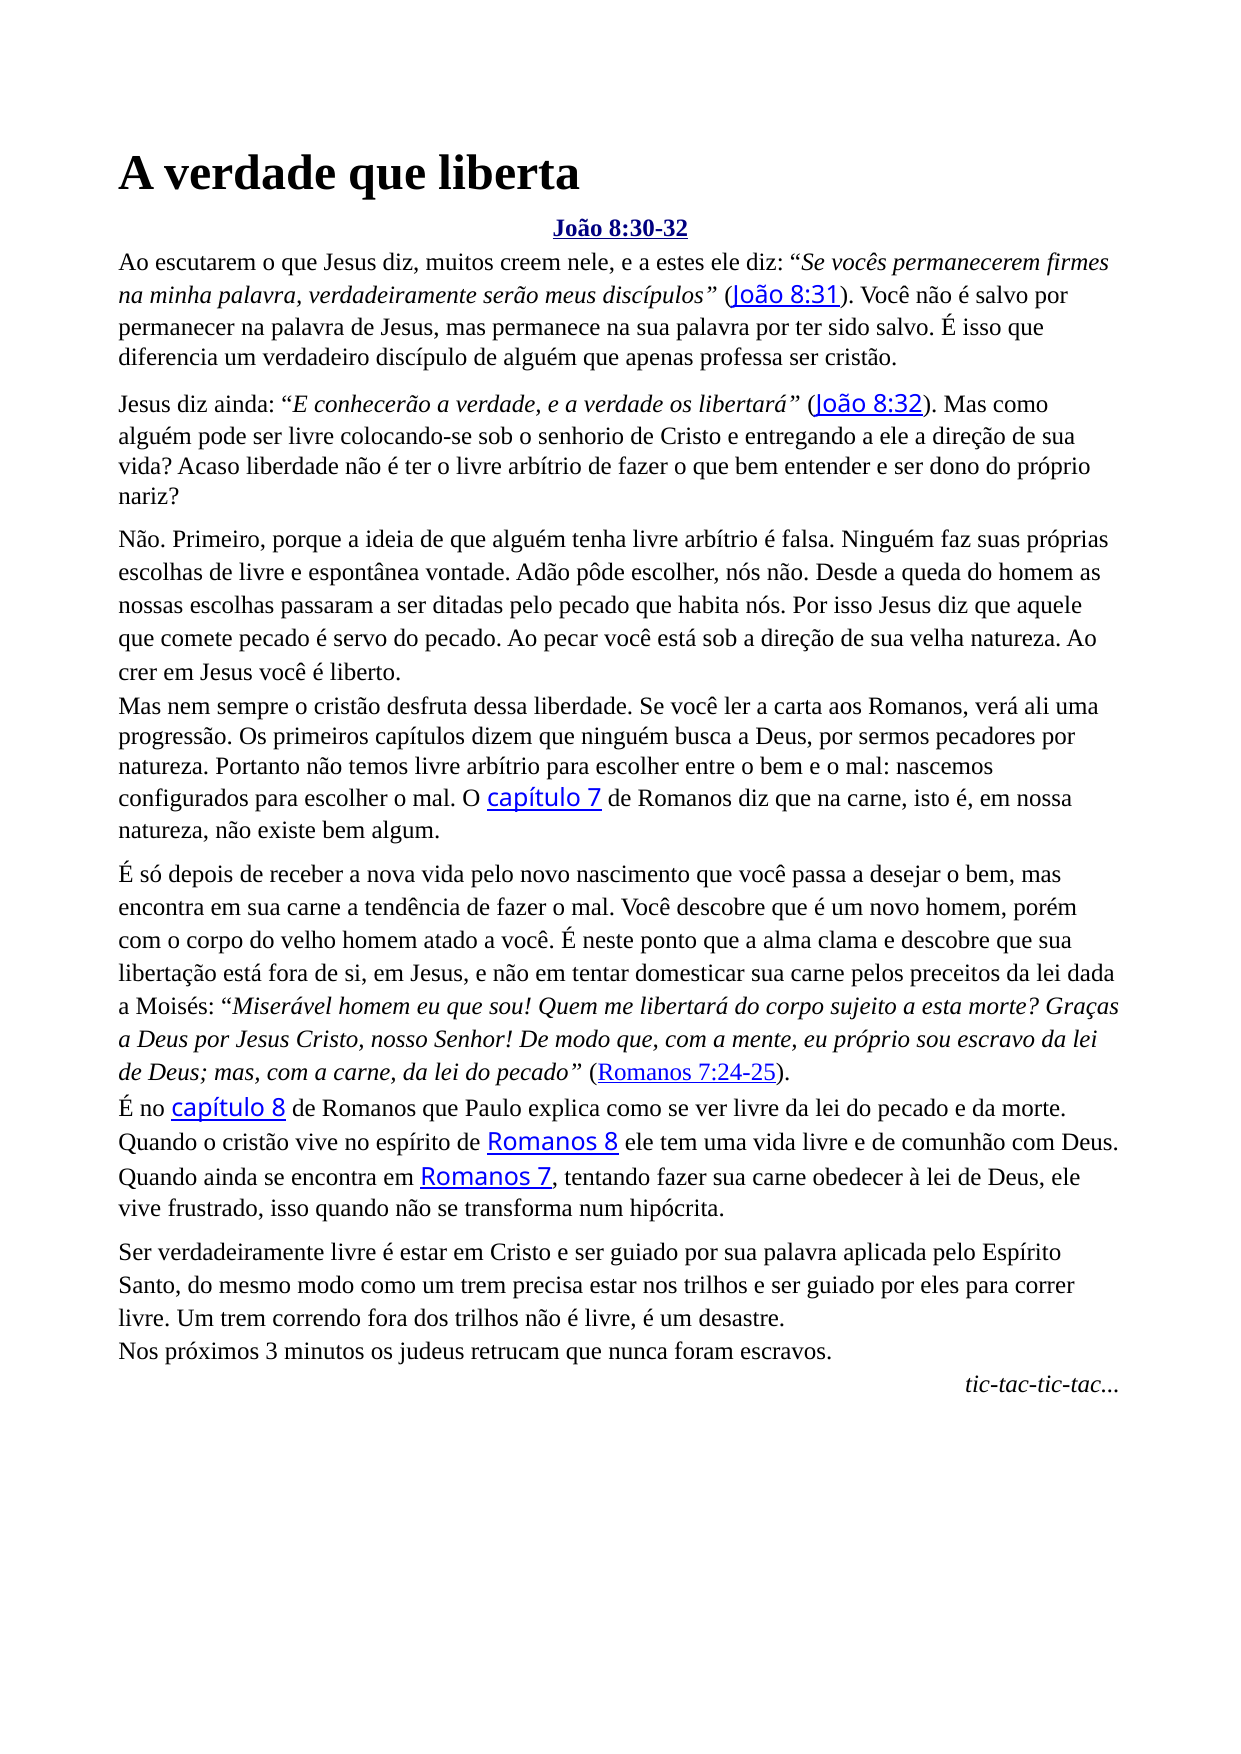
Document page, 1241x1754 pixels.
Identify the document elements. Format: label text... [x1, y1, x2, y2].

subtitle A verdade que liberta [118, 143, 1122, 201]
text Jesus diz ainda: “E conhecerão a verdade, e a verdade os libertará” (João 8:32). Mas como alguém pode ser livre colocando-se sob o senhorio de Cristo e entregando a ele a direção de sua vida? Acaso liberdade não é ter o livre arbítrio de fazer o que bem entender e ser dono do próprio nariz? [118, 385, 1122, 510]
text É só depois de receber a nova vida pelo novo nascimento que você passa a desejar o bem, mas encontra em sua carne a tendência de fazer o mal. Você descobre que é um novo homem, porém com o corpo do velho homem atado a você. É neste ponto que a alma clama e descobre que sua libertação está fora de si, em Jesus, e não em tentar domesticar sua carne pelos preceitos da lei dada a Moisés: “Miserável homem eu que sou! Quem me libertará do corpo sujeito a esta morte? Graças a Deus por Jesus Cristo, nosso Senhor! De modo que, com a mente, eu próprio sou escravo da lei de Deus; mas, com a carne, da lei do pecado” (Romanos 7:24-25). [118, 859, 1122, 1086]
text João 8:30-32 [118, 213, 1122, 242]
text tic-tac-tic-tac... [118, 1369, 1122, 1398]
text Nos próximos 3 minutos os judeus retrucam que nunca foram escravos. [118, 1336, 1122, 1365]
text Ao escutarem o que Jesus diz, muitos creem nele, e a estes ele diz: “Se vocês permanecerem firmes na minha palavra, verdadeiramente serão meus discípulos” (João 8:31). Você não é salvo por permanecer na palavra de Jesus, mas permanece na sua palavra por ter sido salvo. É isso que diferencia um verdadeiro discípulo de alguém que apenas professa ser cristão. [118, 246, 1122, 371]
text É no capítulo 8 de Romanos que Paulo explica como se ver livre da lei do pecado e da morte. Quando o cristão vive no espírito de Romanos 8 ele tem uma vida livre e de comunhão com Deus. Quando ainda se encontra em Romanos 7, tentando fazer sua carne obedecer à lei de Deus, ele vive frustrado, isso quando não se transforma num hipócrita. [118, 1090, 1122, 1222]
text Mas nem sempre o cristão desfruta dessa liberdade. Se você ler a carta aos Romanos, verá ali uma progressão. Os primeiros capítulos dizem que ninguém busca a Deus, por sermos pecadores por natureza. Portanto não temos livre arbítrio para escolher entre o bem e o mal: nascemos configurados para escolher o mal. O capítulo 7 de Romanos diz que na carne, isto é, em nossa natureza, não existe bem algum. [118, 689, 1122, 844]
text Não. Primeiro, porque a ideia de que alguém tenha livre arbítrio é falsa. Ninguém faz suas próprias escolhas de livre e espontânea vontade. Adão pôde escolher, nós não. Desde a queda do homem as nossas escolhas passaram a ser ditadas pelo pecado que habita nós. Por isso Jesus diz que aquele que comete pecado é servo do pecado. Ao pecar você está sob a direção de sua velha natureza. Ao crer em Jesus você é liberto. [118, 524, 1122, 685]
text Ser verdadeiramente livre é estar em Cristo e ser guiado por sua palavra aplicada pelo Espírito Santo, do mesmo modo como um trem precisa estar nos trilhos e ser guiado por eles para correr livre. Um trem correndo fora dos trilhos não é livre, é um desastre. [118, 1237, 1122, 1332]
